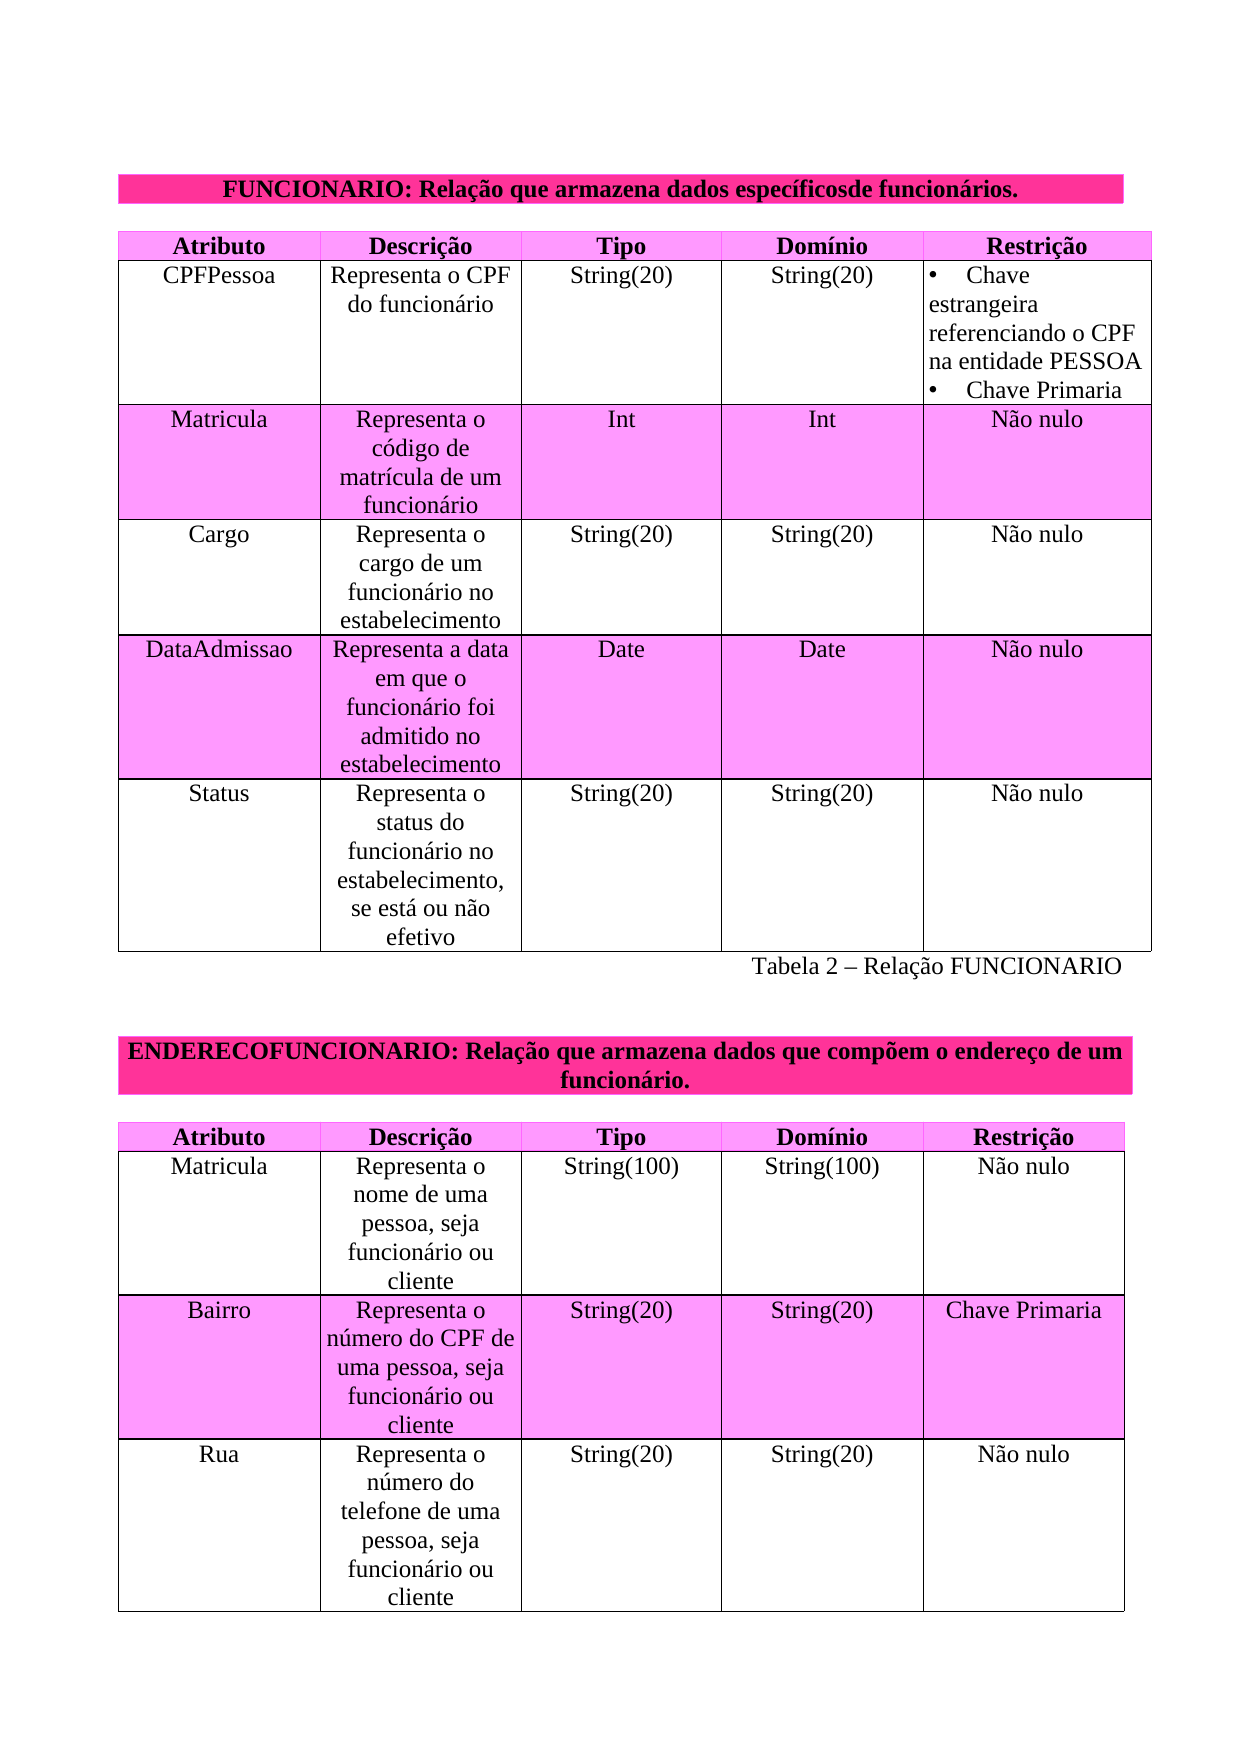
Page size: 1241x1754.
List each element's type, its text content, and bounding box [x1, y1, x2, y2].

table_header Restrição [924, 1123, 1124, 1150]
table_cell Representa o número do CPF de uma pessoa, seja funcionário ou cliente [321, 1296, 521, 1438]
table_header Atributo [119, 232, 320, 260]
table_cell Int [722, 405, 923, 519]
table_cell Bairro [119, 1296, 320, 1438]
table_header Domínio [722, 1123, 923, 1150]
table_cell String(20) [722, 780, 923, 951]
table_cell Não nulo [924, 780, 1151, 951]
table_cell Não nulo [924, 1152, 1124, 1294]
table_cell String(20) [722, 1440, 923, 1611]
table_cell Matricula [119, 405, 320, 519]
table_cell Representa o cargo de um funcionário no estabelecimento [321, 520, 521, 634]
table_cell String(20) [722, 520, 923, 634]
table_cell String(100) [522, 1152, 721, 1294]
table_header Tipo [522, 1123, 721, 1150]
table_cell Representa o número do telefone de uma pessoa, seja funcionário ou cliente [321, 1440, 521, 1611]
table_header ENDERECOFUNCIONARIO: Relação que armazena dados que compõem o endereço de um funcionário. [119, 1037, 1132, 1094]
table_cell String(20) [722, 261, 923, 404]
table_cell String(20) [522, 1440, 721, 1611]
table_cell Chave Primaria [924, 1296, 1124, 1438]
text Tabela 2 – Relação FUNCIONARIO [118, 952, 1122, 980]
table_cell String(20) [522, 261, 721, 404]
table_header Restrição [924, 232, 1151, 260]
table_cell Representa o CPF do funcionário [321, 261, 521, 404]
table_cell CPFPessoa [119, 261, 320, 404]
table_cell Date [722, 636, 923, 778]
table_cell Matricula [119, 1152, 320, 1294]
table_cell String(20) [522, 520, 721, 634]
table_cell Representa o código de matrícula de um funcionário [321, 405, 521, 519]
table_header Tipo [522, 232, 721, 260]
table_header Atributo [119, 1123, 320, 1150]
table_cell Não nulo [924, 405, 1151, 519]
table_cell String(20) [522, 1296, 721, 1438]
table_cell DataAdmissao [119, 636, 320, 778]
table_header Descrição [321, 232, 521, 260]
table_cell String(20) [522, 780, 721, 951]
table_cell Int [522, 405, 721, 519]
table_cell Não nulo [924, 1440, 1124, 1611]
table_cell Date [522, 636, 721, 778]
table_cell Representa o status do funcionário no estabelecimento, se está ou não efetivo [321, 780, 521, 951]
table_header Descrição [321, 1123, 521, 1150]
table_cell String(100) [722, 1152, 923, 1294]
table_cell Não nulo [924, 636, 1151, 778]
table_cell String(20) [722, 1296, 923, 1438]
table_header FUNCIONARIO: Relação que armazena dados específicosde funcionários. [119, 175, 1123, 203]
table_cell Não nulo [924, 520, 1151, 634]
table_cell Status [119, 780, 320, 951]
table_cell Chave estrangeira referenciando o CPF na entidade PESSOA Chave Primaria [924, 261, 1151, 404]
table_header Domínio [722, 232, 923, 260]
table_cell Cargo [119, 520, 320, 634]
table_cell Rua [119, 1440, 320, 1611]
table_cell Representa o nome de uma pessoa, seja funcionário ou cliente [321, 1152, 521, 1294]
table_cell Representa a data em que o funcionário foi admitido no estabelecimento [321, 636, 521, 778]
